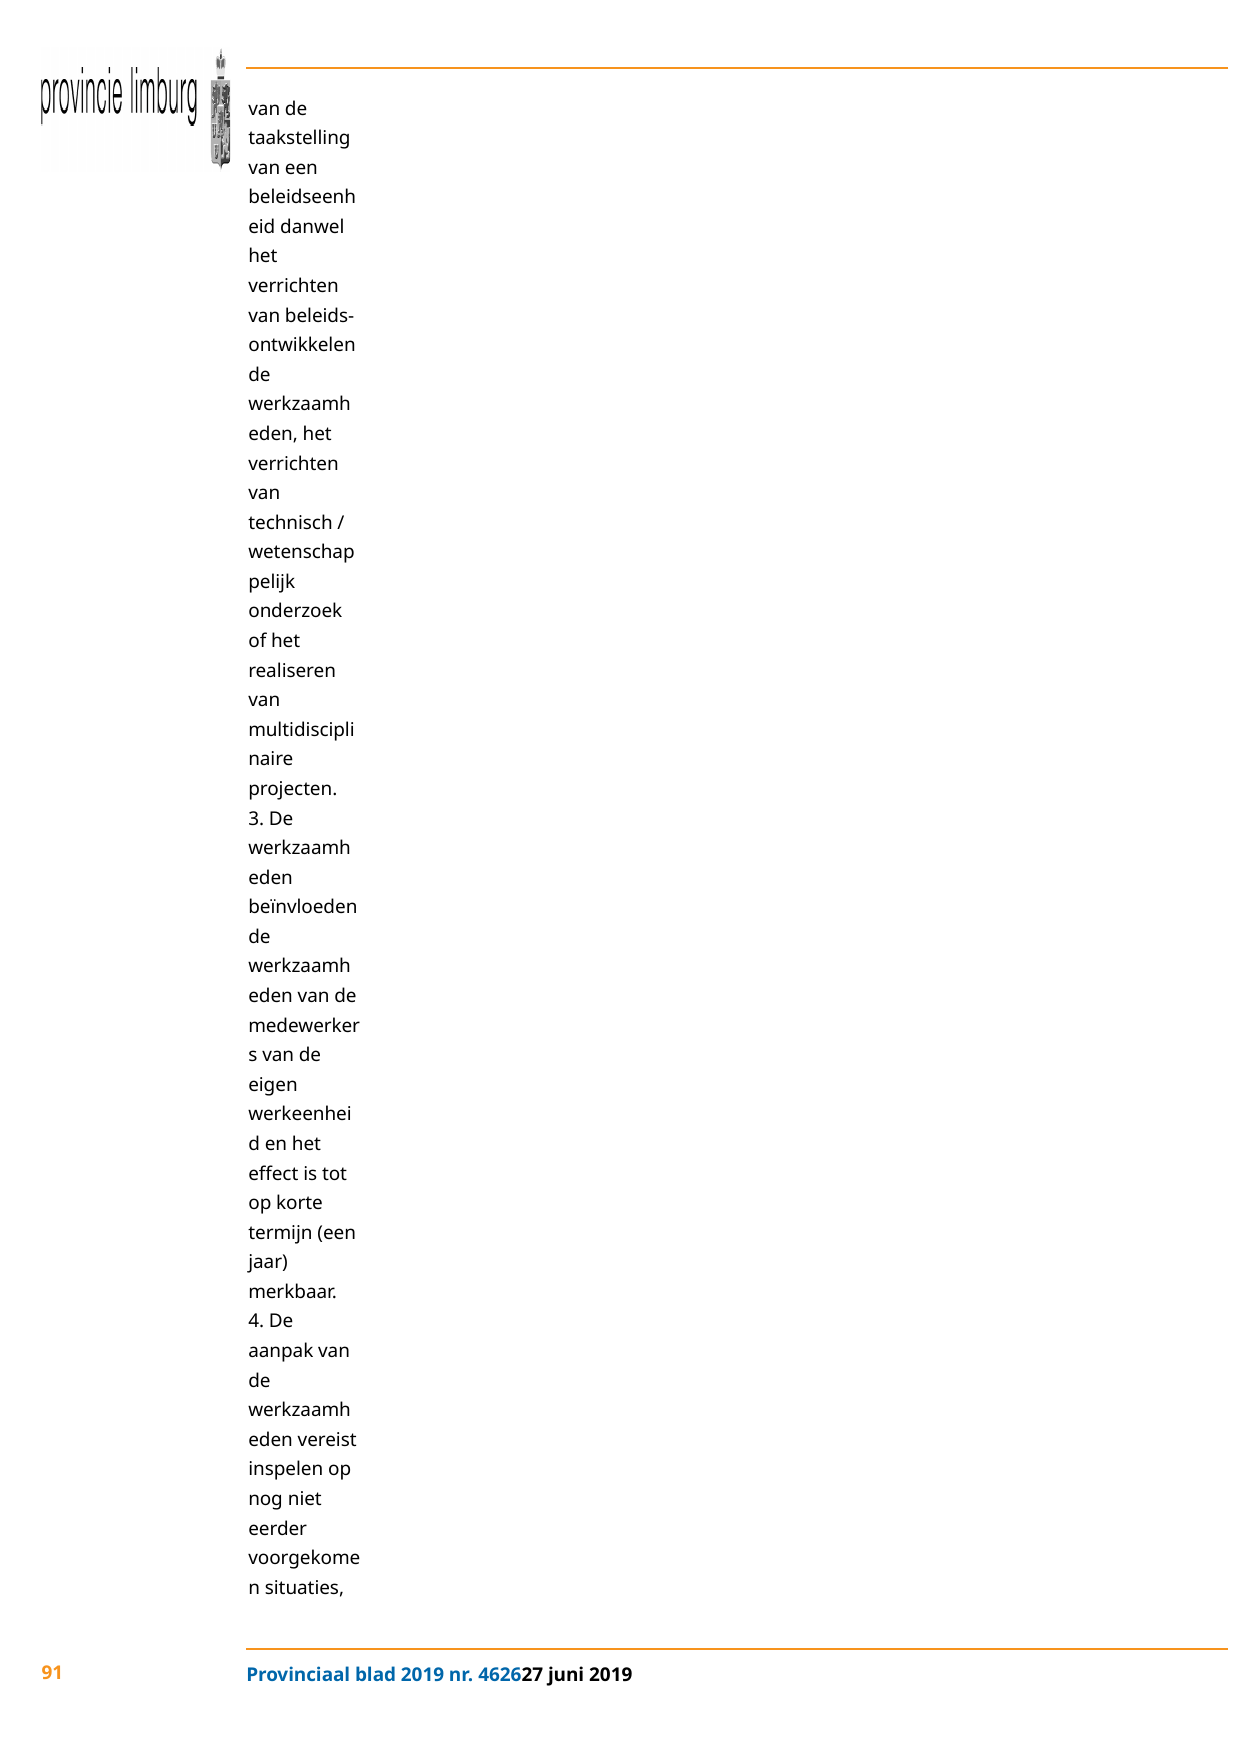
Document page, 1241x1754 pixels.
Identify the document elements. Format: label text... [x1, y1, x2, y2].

table_cell [700, 95, 813, 1600]
table_cell van de taakstelling van een beleidseenheid danwel het verrichten van beleids-ontwikkelende werkzaamheden, het verrichten van technisch / wetenschappelijk onderzoek of het realiseren van multidisciplinaire projecten. 3. De werkzaamheden beïnvloeden de werkzaamheden van de medewerkers van de eigen werkeenheid en het effect is tot op korte termijn (een jaar) merkbaar. 4. De aanpak van de werkzaamheden vereist inspelen op nog niet eerder voorgekomen situaties, [248, 95, 361, 1600]
table_cell [813, 95, 926, 1600]
table_cell [361, 95, 474, 1600]
table_cell [1039, 95, 1152, 1600]
table_cell [587, 95, 700, 1600]
table_cell [926, 95, 1038, 1600]
table_cell [474, 95, 587, 1600]
picture [41, 47, 231, 172]
